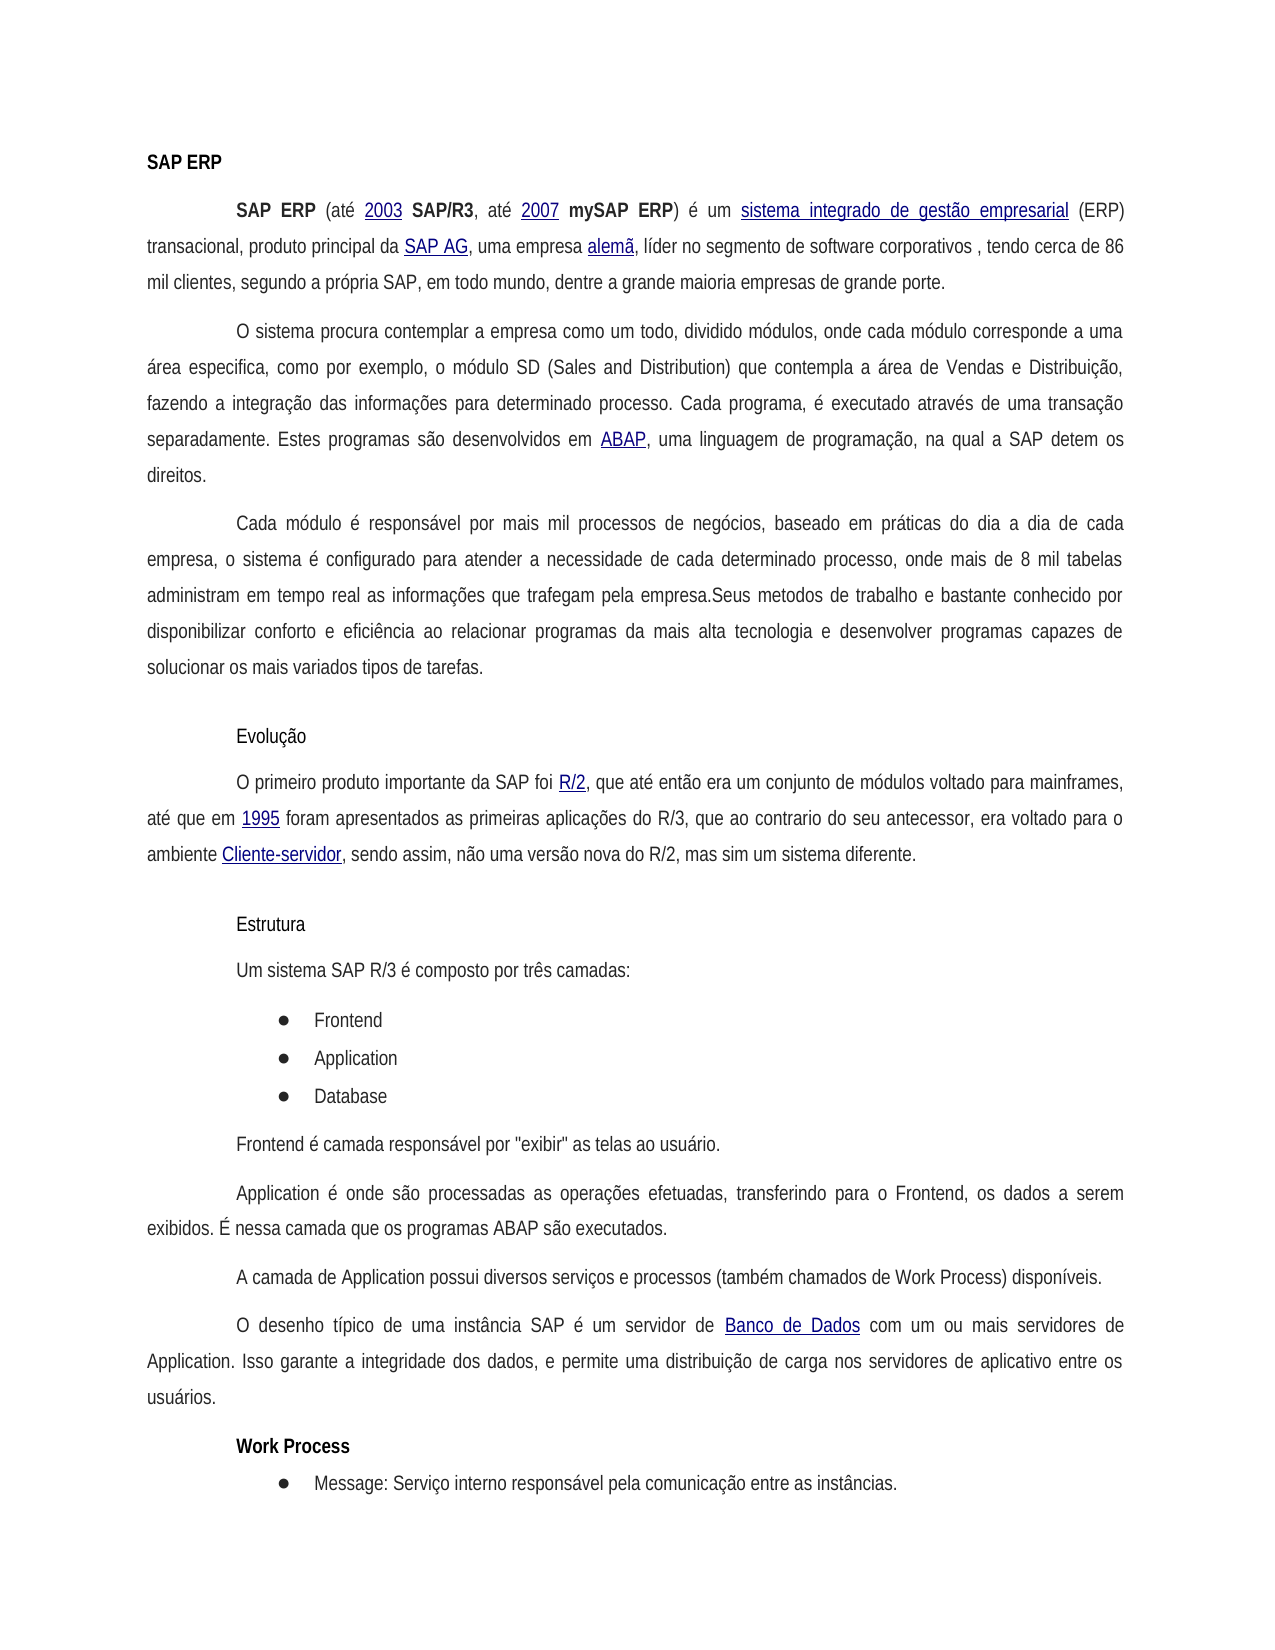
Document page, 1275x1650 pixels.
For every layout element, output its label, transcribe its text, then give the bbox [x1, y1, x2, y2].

text Um sistema SAP R/3 é composto por três camadas: [147, 958, 1125, 982]
subtitle Evolução [147, 724, 1125, 748]
list Message: Serviço interno responsável pela comunicação entre as instâncias. [187, 1469, 1125, 1495]
text O primeiro produto importante da SAP foi R/2, que até então era um conjunto de módulos voltado para mainframes, até que em 1995 foram apresentados as primeiras aplicações do R/3, que ao contrario do seu antecessor, era voltado para o ambiente Cliente-servidor, sendo assim, não uma versão nova do R/2, mas sim um sistema diferente. [147, 770, 1125, 866]
text SAP ERP (até 2003 SAP/R3, até 2007 mySAP ERP) é um sistema integrado de gestão empresarial (ERP) transacional, produto principal da SAP AG, uma empresa alemã, líder no segmento de software corporativos , tendo cerca de 86 mil clientes, segundo a própria SAP, em todo mundo, dentre a grande maioria empresas de grande porte. [147, 198, 1125, 294]
list [187, 1083, 277, 1109]
text O sistema procura contemplar a empresa como um todo, dividido módulos, onde cada módulo corresponde a uma área especifica, como por exemplo, o módulo SD (Sales and Distribution) que contempla a área de Vendas e Distribuição, fazendo a integração das informações para determinado processo. Cada programa, é executado através de uma transação separadamente. Estes programas são desenvolvidos em ABAP, uma linguagem de programação, na qual a SAP detem os direitos. [147, 319, 1125, 486]
text Application é onde são processadas as operações efetuadas, transferindo para o Frontend, os dados a serem exibidos. É nessa camada que os programas ABAP são executados. [147, 1180, 1125, 1240]
text A camada de Application possui diversos serviços e processos (também chamados de Work Process) disponíveis. [147, 1265, 1125, 1289]
subtitle Work Process [147, 1433, 1125, 1457]
list Database [290, 1083, 1125, 1109]
text O desenho típico de uma instância SAP é um servidor de Banco de Dados com um ou mais servidores de Application. Isso garante a integridade dos dados, e permite uma distribuição de carga nos servidores de aplicativo entre os usuários. [147, 1313, 1125, 1409]
subtitle SAP ERP [147, 150, 1125, 174]
list [187, 1045, 277, 1070]
text Cada módulo é responsável por mais mil processos de negócios, baseado em práticas do dia a dia de cada empresa, o sistema é configurado para atender a necessidade de cada determinado processo, onde mais de 8 mil tabelas administram em tempo real as informações que trafegam pela empresa.Seus metodos de trabalho e bastante conhecido por disponibilizar conforto e eficiência ao relacionar programas da mais alta tecnologia e desenvolver programas capazes de solucionar os mais variados tipos de tarefas. [147, 511, 1125, 679]
list [187, 1006, 277, 1032]
list Application [290, 1045, 1125, 1070]
subtitle Estrutura [147, 911, 1125, 935]
text Frontend é camada responsável por "exibir" as telas ao usuário. [147, 1132, 1125, 1156]
list Frontend [290, 1006, 1125, 1032]
